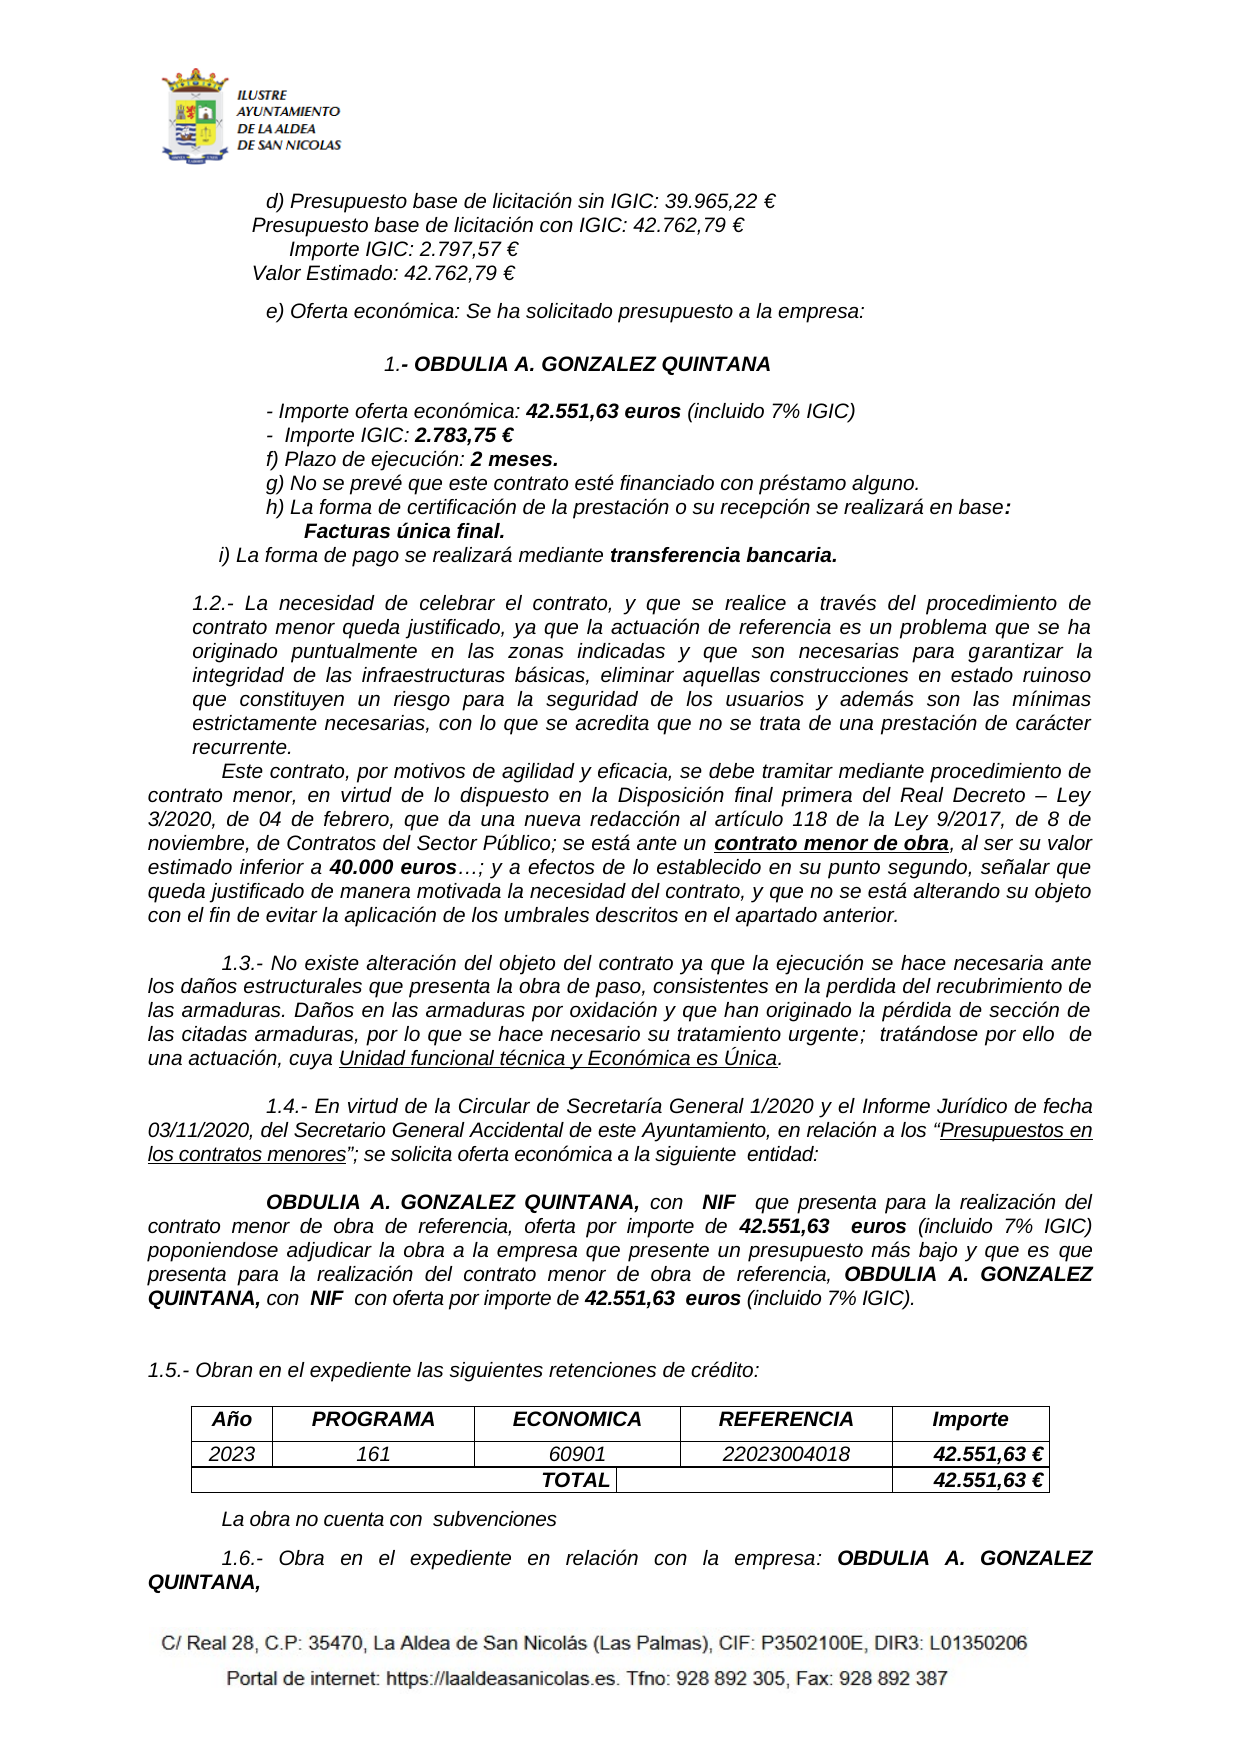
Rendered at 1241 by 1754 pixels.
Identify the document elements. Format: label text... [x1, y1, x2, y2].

table_cell 2023 [192, 1442, 272, 1466]
table_cell 42.551,63 € [893, 1468, 1049, 1492]
text f) Plazo de ejecución: 2 meses. [148, 447, 1093, 471]
table_cell 42.551,63 € [893, 1442, 1049, 1466]
text 1.4.- En virtud de la Circular de Secretaría General 1/2020 y el Informe Jurídico de fecha 03/11/2020, del Secretario General Accidental de este Ayuntamiento, en relación a los “Presupuestos en los contratos menores”; se solicita oferta económica a la siguiente entidad: [148, 1094, 1093, 1166]
text d) Presupuesto base de licitación sin IGIC: 39.965,22 € [148, 188, 1093, 212]
text - Importe IGIC: 2.783,75 € [148, 423, 1093, 447]
text 1.5.- Obran en el expediente las siguientes retenciones de crédito: [148, 1358, 1093, 1382]
table_header Importe [893, 1407, 1049, 1441]
table_header REFERENCIA [681, 1407, 892, 1441]
text i) La forma de pago se realizará mediante transferencia bancaria. [218, 543, 1022, 567]
table_cell 161 [273, 1442, 474, 1466]
text Valor Estimado: 42.762,79 € [148, 260, 1093, 284]
text g) No se prevé que este contrato esté financiado con préstamo alguno. [148, 471, 1093, 495]
text Este contrato, por motivos de agilidad y eficacia, se debe tramitar mediante procedimiento de contrato menor, en virtud de lo dispuesto en la Disposición final primera del Real Decreto – Ley 3/2020, de 04 de febrero, que da una nueva redacción al artículo 118 de la Ley 9/2017, de 8 de noviembre, de Contratos del Sector Público; se está ante un contrato menor de obra, al ser su valor estimado inferior a 40.000 euros…; y a efectos de lo establecido en su punto segundo, señalar que queda justificado de manera motivada la necesidad del contrato, y que no se está alterando su objeto con el fin de evitar la aplicación de los umbrales descritos en el apartado anterior. [148, 759, 1093, 926]
text La obra no cuenta con subvenciones [148, 1507, 1093, 1531]
text e) Oferta económica: Se ha solicitado presupuesto a la empresa: [148, 299, 1093, 323]
text 1.6.- Obra en el expediente en relación con la empresa: OBDULIA A. GONZALEZ QUINTANA, [148, 1546, 1093, 1593]
text OBDULIA A. GONZALEZ QUINTANA, con NIF que presenta para la realización del contrato menor de obra de referencia, oferta por importe de 42.551,63 euros (incluido 7% IGIC) poponiendose adjudicar la obra a la empresa que presente un presupuesto más bajo y que es que presenta para la realización del contrato menor de obra de referencia, OBDULIA A. GONZALEZ QUINTANA, con NIF con oferta por importe de 42.551,63 euros (incluido 7% IGIC). [148, 1190, 1093, 1310]
text 1.2.- La necesidad de celebrar el contrato, y que se realice a través del procedimiento de contrato menor queda justificado, ya que la actuación de referencia es un problema que se ha originado puntualmente en las zonas indicadas y que son necesarias para garantizar la integridad de las infraestructuras básicas, eliminar aquellas construcciones en estado ruinoso que constituyen un riesgo para la seguridad de los usuarios y además son las mínimas estrictamente necesarias, con lo que se acredita que no se trata de una prestación de carácter recurrente. [192, 591, 1093, 759]
table_cell 60901 [475, 1442, 680, 1466]
text 1.3.- No existe alteración del objeto del contrato ya que la ejecución se hace necesaria ante los daños estructurales que presenta la obra de paso, consistentes en la perdida del recubrimiento de las armaduras. Daños en las armaduras por oxidación y que han originado la pérdida de sección de las citadas armaduras, por lo que se hace necesario su tratamiento urgente; tratándose por ello de una actuación, cuya Unidad funcional técnica y Económica es Única. [148, 950, 1093, 1070]
text 1.- OBDULIA A. GONZALEZ QUINTANA [148, 351, 1093, 375]
picture [149, 1627, 1034, 1694]
table_cell TOTAL [192, 1468, 616, 1492]
table_header ECONOMICA [475, 1407, 680, 1441]
table_header PROGRAMA [273, 1407, 474, 1441]
text - Importe oferta económica: 42.551,63 euros (incluido 7% IGIC) [148, 399, 1093, 423]
table_cell [617, 1468, 892, 1492]
text Presupuesto base de licitación con IGIC: 42.762,79 € [148, 212, 1093, 236]
text h) La forma de certificación de la prestación o su recepción se realizará en base: [150, 495, 1093, 519]
table_header Año [192, 1407, 272, 1441]
picture [148, 60, 357, 172]
text Facturas única final. [218, 519, 1022, 543]
table_cell 22023004018 [681, 1442, 892, 1466]
text Importe IGIC: 2.797,57 € [148, 236, 1093, 260]
